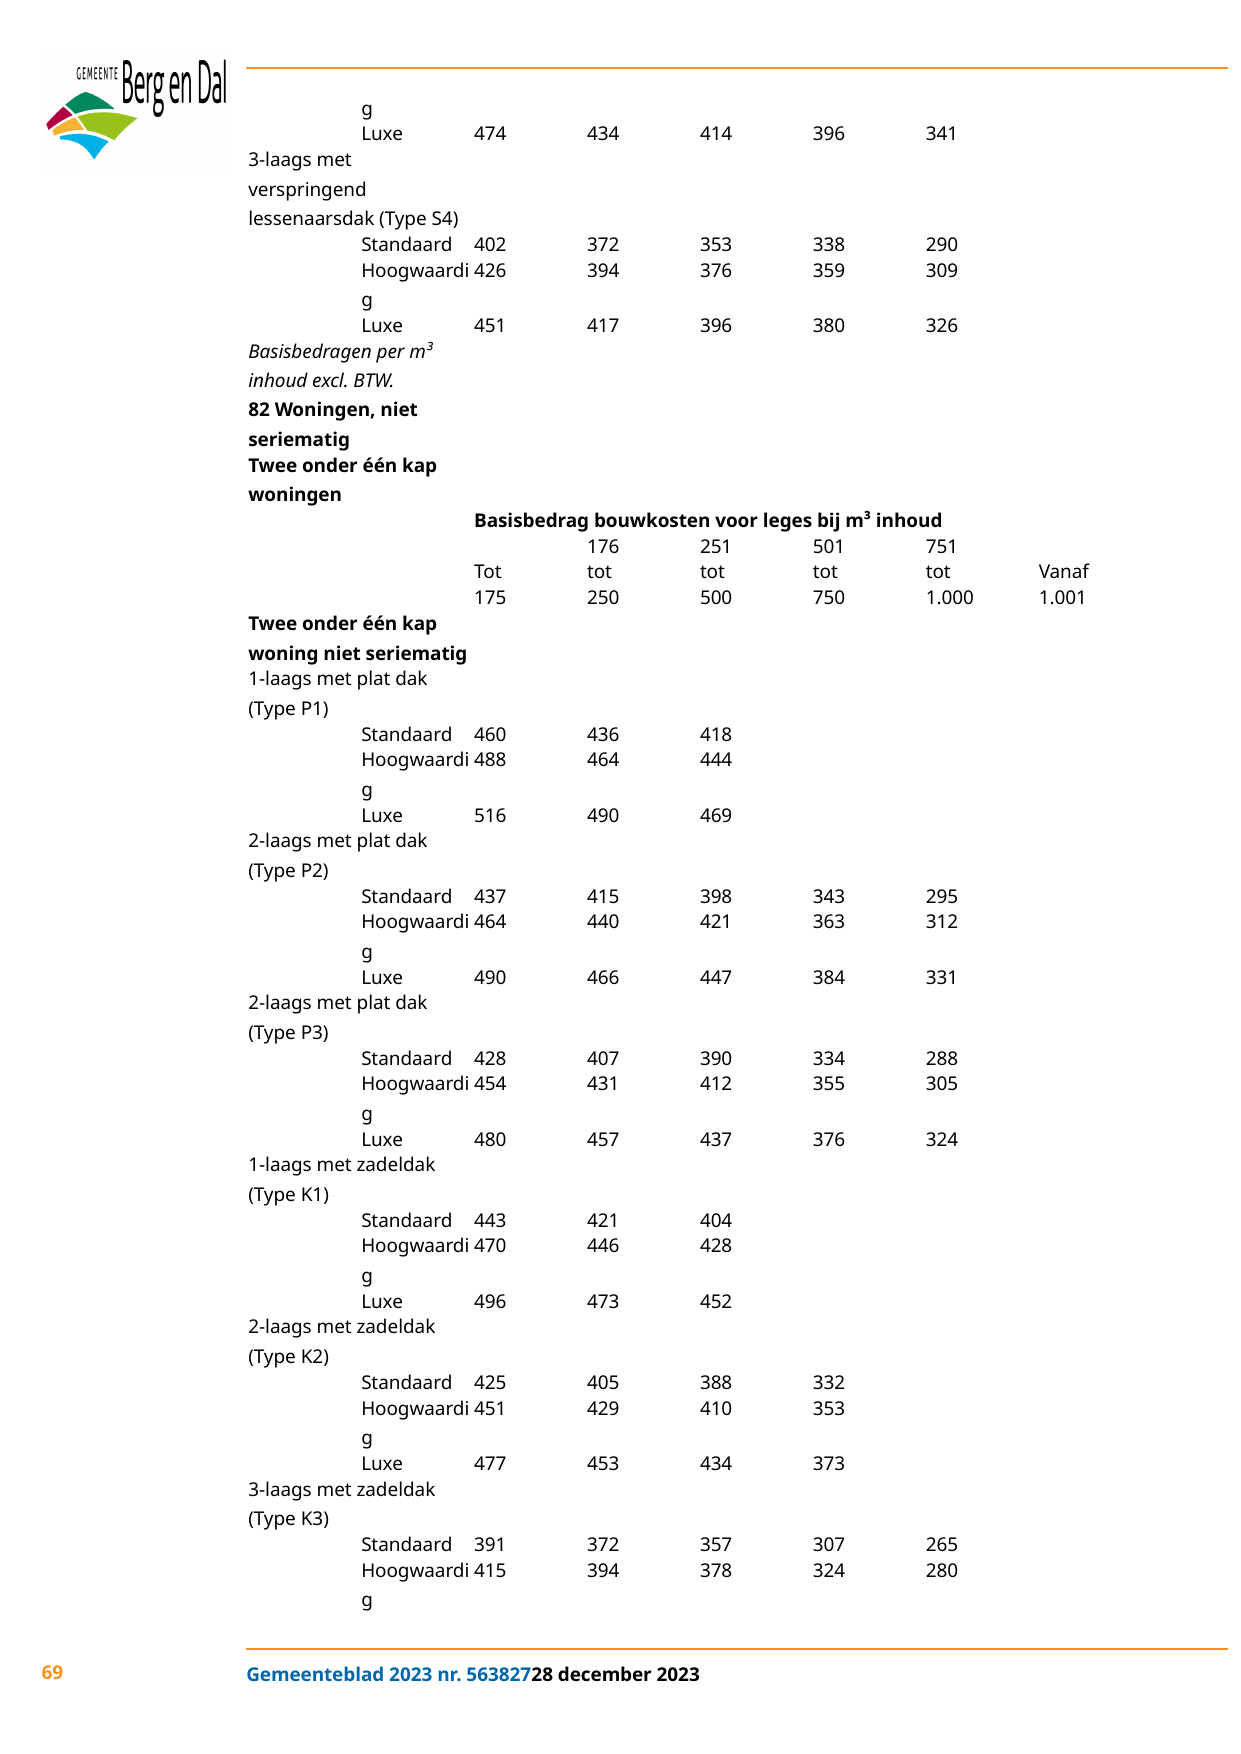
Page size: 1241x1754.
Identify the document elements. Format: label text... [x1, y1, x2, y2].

table_cell 428 [700, 1233, 813, 1288]
table_cell [813, 610, 926, 665]
table_cell [361, 507, 474, 533]
table_cell Standaard [361, 1369, 474, 1395]
table_cell [1039, 1476, 1152, 1531]
table_cell 415 [474, 1557, 587, 1612]
table_cell [700, 146, 813, 231]
table_cell 1-laags met zadeldak (Type K1) [248, 1152, 474, 1207]
table_cell [248, 1071, 361, 1126]
table_cell [813, 1207, 926, 1233]
table_cell 307 [813, 1531, 926, 1557]
table_cell [813, 1476, 926, 1531]
table_cell [700, 338, 813, 393]
table_cell 373 [813, 1450, 926, 1476]
table_cell [587, 146, 700, 231]
table_cell [248, 883, 361, 908]
table_cell [248, 121, 361, 146]
table_cell [700, 990, 813, 1045]
table_cell 470 [474, 1233, 587, 1288]
table_cell 496 [474, 1288, 587, 1314]
table_cell Hoogwaardig [361, 1557, 474, 1612]
table_cell 434 [587, 121, 700, 146]
table_cell Vanaf [1039, 559, 1152, 584]
table_cell [813, 1288, 926, 1314]
table_cell 175 [474, 584, 587, 610]
table_cell [361, 533, 474, 559]
table_cell Standaard [361, 1207, 474, 1233]
table_cell 376 [813, 1126, 926, 1152]
table_cell [926, 1314, 1038, 1369]
table_cell [248, 312, 361, 338]
table_cell [1039, 1233, 1152, 1288]
table_cell Luxe [361, 1288, 474, 1314]
table_cell [700, 1314, 813, 1369]
table_cell Hoogwaardig [361, 1071, 474, 1126]
table_cell 469 [700, 802, 813, 827]
table_cell 428 [474, 1045, 587, 1071]
table_cell [926, 1395, 1038, 1450]
table_cell 437 [700, 1126, 813, 1152]
table_cell 353 [813, 1395, 926, 1450]
table_cell [474, 338, 587, 393]
table_cell [813, 1314, 926, 1369]
table_cell [926, 828, 1038, 883]
table_cell [1039, 1152, 1152, 1207]
table_cell [1039, 746, 1152, 802]
table_cell [248, 1369, 361, 1395]
table_cell [813, 1233, 926, 1288]
table_cell [1039, 533, 1152, 559]
table_cell Hoogwaardig [361, 1233, 474, 1288]
table_cell 444 [700, 746, 813, 802]
table_cell [926, 1369, 1038, 1395]
table_cell [1039, 452, 1152, 507]
table_cell 324 [813, 1557, 926, 1612]
table_cell 451 [474, 312, 587, 338]
table_cell 437 [474, 883, 587, 908]
table_cell [1039, 257, 1152, 312]
table_cell [248, 1531, 361, 1557]
table_cell Basisbedrag bouwkosten voor leges bij m³ inhoud [474, 507, 1152, 533]
table_cell 402 [474, 231, 587, 257]
table_cell Hoogwaardig [361, 257, 474, 312]
table_cell 407 [587, 1045, 700, 1071]
table_cell Standaard [361, 721, 474, 746]
table_cell 473 [587, 1288, 700, 1314]
table_cell [1039, 146, 1152, 231]
table_cell Standaard [361, 231, 474, 257]
table_cell [926, 1450, 1038, 1476]
table_cell 1.000 [926, 584, 1038, 610]
table_cell [474, 828, 587, 883]
table_cell 447 [700, 964, 813, 989]
table_cell tot [813, 559, 926, 584]
table_cell [248, 1126, 361, 1152]
table_cell [1039, 121, 1152, 146]
table_cell [700, 828, 813, 883]
table_header [587, 397, 700, 452]
table_cell 396 [813, 121, 926, 146]
table_cell [813, 338, 926, 393]
table_cell Luxe [361, 121, 474, 146]
table_cell 421 [700, 909, 813, 964]
table_cell 324 [926, 1126, 1038, 1152]
table_cell 309 [926, 257, 1038, 312]
table_cell [1039, 1207, 1152, 1233]
table_cell 429 [587, 1395, 700, 1450]
table_cell 1.001 [1039, 584, 1152, 610]
table_cell [1039, 964, 1152, 989]
table_cell [248, 721, 361, 746]
table_cell [1039, 802, 1152, 827]
table_cell [1039, 883, 1152, 908]
table_cell [587, 1152, 700, 1207]
table_cell [926, 95, 1038, 121]
table_cell 372 [587, 1531, 700, 1557]
table_cell [926, 990, 1038, 1045]
table_cell Luxe [361, 1450, 474, 1476]
table_cell [587, 1476, 700, 1531]
table_cell [813, 146, 926, 231]
table_cell [248, 964, 361, 989]
table_cell 376 [700, 257, 813, 312]
table_cell 176 [587, 533, 700, 559]
table_cell 305 [926, 1071, 1038, 1126]
table_cell 2-laags met zadeldak (Type K2) [248, 1314, 474, 1369]
table_cell tot [926, 559, 1038, 584]
table_cell 454 [474, 1071, 587, 1126]
table_cell [248, 1045, 361, 1071]
table_cell [700, 665, 813, 721]
table_cell 480 [474, 1126, 587, 1152]
table_cell 355 [813, 1071, 926, 1126]
table_cell Hoogwaardig [361, 1395, 474, 1450]
table_cell [1039, 1045, 1152, 1071]
table_cell [474, 452, 587, 507]
table_cell [474, 146, 587, 231]
table_cell [926, 1476, 1038, 1531]
table_cell 378 [700, 1557, 813, 1612]
table_cell 341 [926, 121, 1038, 146]
table_cell [1039, 312, 1152, 338]
table_cell [248, 584, 361, 610]
table_cell Twee onder één kap woningen [248, 452, 474, 507]
table_cell [926, 1288, 1038, 1314]
table_cell tot [587, 559, 700, 584]
table_cell 440 [587, 909, 700, 964]
table_cell [926, 452, 1038, 507]
table_cell [474, 665, 587, 721]
table_cell g [361, 95, 474, 121]
table_cell [926, 802, 1038, 827]
table_cell [474, 1314, 587, 1369]
table_cell Twee onder één kap woning niet seriematig [248, 610, 474, 665]
table_cell [813, 746, 926, 802]
table_cell 426 [474, 257, 587, 312]
table_cell [926, 338, 1038, 393]
table_cell [1039, 610, 1152, 665]
table_cell [813, 828, 926, 883]
table_cell 353 [700, 231, 813, 257]
table_cell 3-laags met verspringend lessenaarsdak (Type S4) [248, 146, 474, 231]
table_cell [1039, 990, 1152, 1045]
table_cell 500 [700, 584, 813, 610]
table_cell 434 [700, 1450, 813, 1476]
table_header [813, 397, 926, 452]
table_cell 338 [813, 231, 926, 257]
table_cell Standaard [361, 1045, 474, 1071]
table_cell 452 [700, 1288, 813, 1314]
table_cell [1039, 1288, 1152, 1314]
table_cell 443 [474, 1207, 587, 1233]
table_cell [813, 665, 926, 721]
table_cell 280 [926, 1557, 1038, 1612]
table_cell [700, 452, 813, 507]
table_cell [248, 257, 361, 312]
table_cell [1039, 1369, 1152, 1395]
table_cell 391 [474, 1531, 587, 1557]
table_cell 394 [587, 1557, 700, 1612]
table_cell 410 [700, 1395, 813, 1450]
table_cell [474, 1152, 587, 1207]
table_cell [1039, 1557, 1152, 1612]
table_cell [474, 990, 587, 1045]
table_cell [361, 559, 474, 584]
table_cell [813, 721, 926, 746]
table_cell [1039, 1531, 1152, 1557]
table_cell 405 [587, 1369, 700, 1395]
table_cell 417 [587, 312, 700, 338]
table_cell 265 [926, 1531, 1038, 1557]
table_cell Luxe [361, 802, 474, 827]
table_cell [587, 95, 700, 121]
table_cell [1039, 1395, 1152, 1450]
table_cell 750 [813, 584, 926, 610]
table_cell [587, 610, 700, 665]
table_cell 2-laags met plat dak (Type P2) [248, 828, 474, 883]
table_cell 453 [587, 1450, 700, 1476]
table_cell [1039, 338, 1152, 393]
table_cell [926, 665, 1038, 721]
table_cell [1039, 1450, 1152, 1476]
table_cell 451 [474, 1395, 587, 1450]
table_cell [926, 721, 1038, 746]
table_cell [1039, 721, 1152, 746]
table_header [1039, 397, 1152, 452]
table_cell [813, 452, 926, 507]
table_cell [1039, 1071, 1152, 1126]
table_cell 384 [813, 964, 926, 989]
table_cell [587, 338, 700, 393]
table_cell [248, 1288, 361, 1314]
table_cell 431 [587, 1071, 700, 1126]
table_cell 357 [700, 1531, 813, 1557]
table_cell Basisbedragen per m³ inhoud excl. BTW. [248, 338, 474, 393]
table_cell [248, 507, 361, 533]
table_cell 425 [474, 1369, 587, 1395]
table_cell [248, 746, 361, 802]
table_cell [700, 1476, 813, 1531]
table_cell [587, 828, 700, 883]
table_cell Luxe [361, 312, 474, 338]
table_cell 460 [474, 721, 587, 746]
table_cell 751 [926, 533, 1038, 559]
table_cell 474 [474, 121, 587, 146]
table_cell [248, 95, 361, 121]
table_cell 388 [700, 1369, 813, 1395]
table_cell 446 [587, 1233, 700, 1288]
table_cell [587, 452, 700, 507]
table_cell [813, 802, 926, 827]
table_header 82 Woningen, niet seriematig [248, 397, 474, 452]
table_cell [248, 533, 361, 559]
table_cell [813, 1152, 926, 1207]
table_cell 490 [587, 802, 700, 827]
table_cell [813, 95, 926, 121]
table_cell 1-laags met plat dak (Type P1) [248, 665, 474, 721]
table_cell 404 [700, 1207, 813, 1233]
table_cell 250 [587, 584, 700, 610]
picture [41, 47, 231, 172]
table_cell 464 [587, 746, 700, 802]
table_cell [248, 231, 361, 257]
table_cell [248, 802, 361, 827]
table_cell 412 [700, 1071, 813, 1126]
table_cell 436 [587, 721, 700, 746]
table_cell [926, 746, 1038, 802]
table_cell [587, 665, 700, 721]
table_cell [926, 1233, 1038, 1288]
table_cell 3-laags met zadeldak (Type K3) [248, 1476, 474, 1531]
table_cell 398 [700, 883, 813, 908]
table_cell 414 [700, 121, 813, 146]
table_cell 457 [587, 1126, 700, 1152]
table_cell 490 [474, 964, 587, 989]
table_cell 394 [587, 257, 700, 312]
table_cell 464 [474, 909, 587, 964]
table_cell 332 [813, 1369, 926, 1395]
table_cell [248, 1395, 361, 1450]
table_cell [700, 1152, 813, 1207]
table_cell 421 [587, 1207, 700, 1233]
table_cell 312 [926, 909, 1038, 964]
table_cell [1039, 909, 1152, 964]
table_cell 380 [813, 312, 926, 338]
table_header [700, 397, 813, 452]
table_cell [474, 1476, 587, 1531]
table_cell [926, 1152, 1038, 1207]
table_cell 488 [474, 746, 587, 802]
table_cell [1039, 828, 1152, 883]
table_cell 415 [587, 883, 700, 908]
table_cell 295 [926, 883, 1038, 908]
table_header [474, 397, 587, 452]
table_cell 418 [700, 721, 813, 746]
table_cell [474, 610, 587, 665]
table_cell [248, 1233, 361, 1288]
table_cell [248, 1557, 361, 1612]
table_cell 466 [587, 964, 700, 989]
table_cell Hoogwaardig [361, 746, 474, 802]
table_cell 396 [700, 312, 813, 338]
table_cell [1039, 231, 1152, 257]
table_cell 372 [587, 231, 700, 257]
table_cell [361, 584, 474, 610]
table_cell [1039, 1126, 1152, 1152]
table_cell 343 [813, 883, 926, 908]
table_cell [1039, 665, 1152, 721]
table_cell [700, 95, 813, 121]
table_cell 251 [700, 533, 813, 559]
table_cell [248, 559, 361, 584]
table_cell [926, 146, 1038, 231]
table_cell [248, 1450, 361, 1476]
table_cell [700, 610, 813, 665]
table_cell 290 [926, 231, 1038, 257]
table_cell 334 [813, 1045, 926, 1071]
table_cell Luxe [361, 1126, 474, 1152]
table_cell Hoogwaardig [361, 909, 474, 964]
table_cell [1039, 95, 1152, 121]
table_cell [1039, 1314, 1152, 1369]
table_cell Luxe [361, 964, 474, 989]
table_cell 2-laags met plat dak (Type P3) [248, 990, 474, 1045]
table_cell 359 [813, 257, 926, 312]
table_cell [248, 909, 361, 964]
table_cell [587, 1314, 700, 1369]
table_cell 516 [474, 802, 587, 827]
table_cell Standaard [361, 1531, 474, 1557]
table_cell [926, 1207, 1038, 1233]
table_cell 363 [813, 909, 926, 964]
table_cell tot [700, 559, 813, 584]
table_header [926, 397, 1038, 452]
table_cell Standaard [361, 883, 474, 908]
table_cell [813, 990, 926, 1045]
table_cell [587, 990, 700, 1045]
table_cell 288 [926, 1045, 1038, 1071]
table_cell 477 [474, 1450, 587, 1476]
table_cell 331 [926, 964, 1038, 989]
table_cell Tot [474, 559, 587, 584]
table_cell [474, 95, 587, 121]
table_cell [248, 1207, 361, 1233]
table_cell 501 [813, 533, 926, 559]
table_cell 390 [700, 1045, 813, 1071]
table_cell [474, 533, 587, 559]
table_cell 326 [926, 312, 1038, 338]
table_cell [926, 610, 1038, 665]
